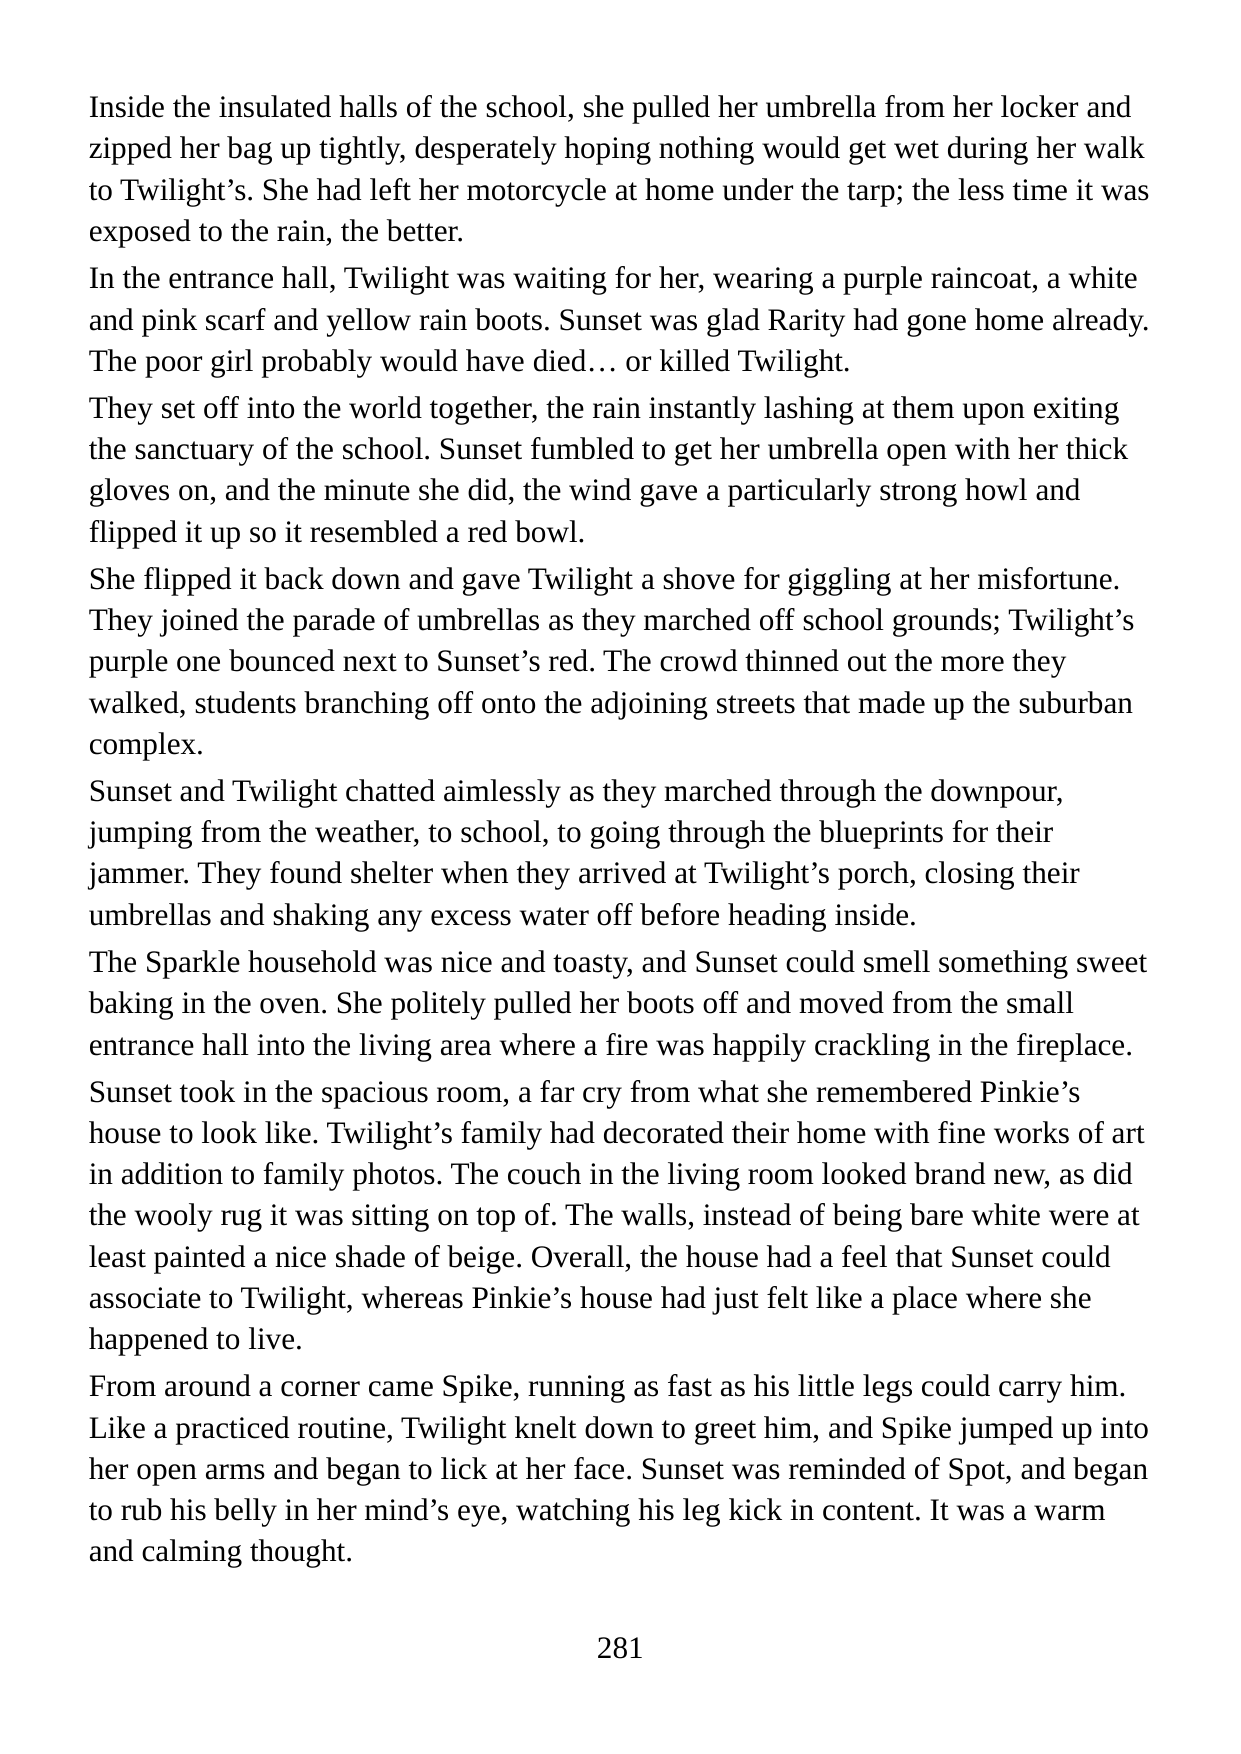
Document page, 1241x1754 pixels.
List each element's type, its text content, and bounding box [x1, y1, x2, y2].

text Sunset and Twilight chatted aimlessly as they marched through the downpour, jumping from the weather, to school, to going through the blueprints for their jammer. They found shelter when they arrived at Twilight’s porch, closing their umbrellas and shaking any excess water off before heading inside. [88, 772, 1152, 932]
text Inside the insulated halls of the school, she pulled her umbrella from her locker and zipped her bag up tightly, desperately hoping nothing would get wet during her walk to Twilight’s. She had left her motorcycle at home under the tarp; the less time it was exposed to the rain, the better. [88, 88, 1152, 248]
text The Sparkle household was nice and toasty, and Sunset could smell something sweet baking in the oven. She politely pulled her boots off and moved from the small entrance hall into the living area where a fire was happily crackling in the fireplace. [88, 943, 1152, 1062]
text Sunset took in the spacious room, a far cry from what she remembered Pinkie’s house to look like. Twilight’s family had decorated their home with fine works of art in addition to family photos. The couch in the living room looked brand new, as did the wooly rug it was sitting on top of. The walls, instead of being bare white were at least painted a nice shade of beige. Overall, the house had a feel that Sunset could associate to Twilight, whereas Pinkie’s house had just felt like a place where she happened to live. [88, 1073, 1152, 1356]
text From around a corner came Spike, running as fast as his little legs could carry him. Like a practiced routine, Twilight knelt down to greet him, and Spike jumped up into her open arms and began to lick at her face. Sunset was reminded of Spot, and began to rub his belly in her mind’s eye, watching his leg kick in content. It was a warm and calming thought. [88, 1368, 1152, 1568]
text They set off into the world together, the rain instantly lashing at them upon exiting the sanctuary of the school. Sunset fumbled to get her umbrella open with her thick gloves on, and the minute she did, the wind gave a particularly strong howl and flipped it up so it resembled a red bowl. [88, 389, 1152, 549]
text In the entrance hall, Twilight was waiting for her, wearing a purple raincoat, a white and pink scarf and yellow rain boots. Sunset was glad Rarity had gone home already. The poor girl probably would have died… or killed Twilight. [88, 259, 1152, 378]
text She flipped it back down and gave Twilight a shove for giggling at her misfortune. They joined the parade of umbrellas as they marched off school grounds; Twilight’s purple one bounced next to Sunset’s red. The crowd thinned out the more they walked, students branching off onto the adjoining streets that made up the suburban complex. [88, 560, 1152, 761]
